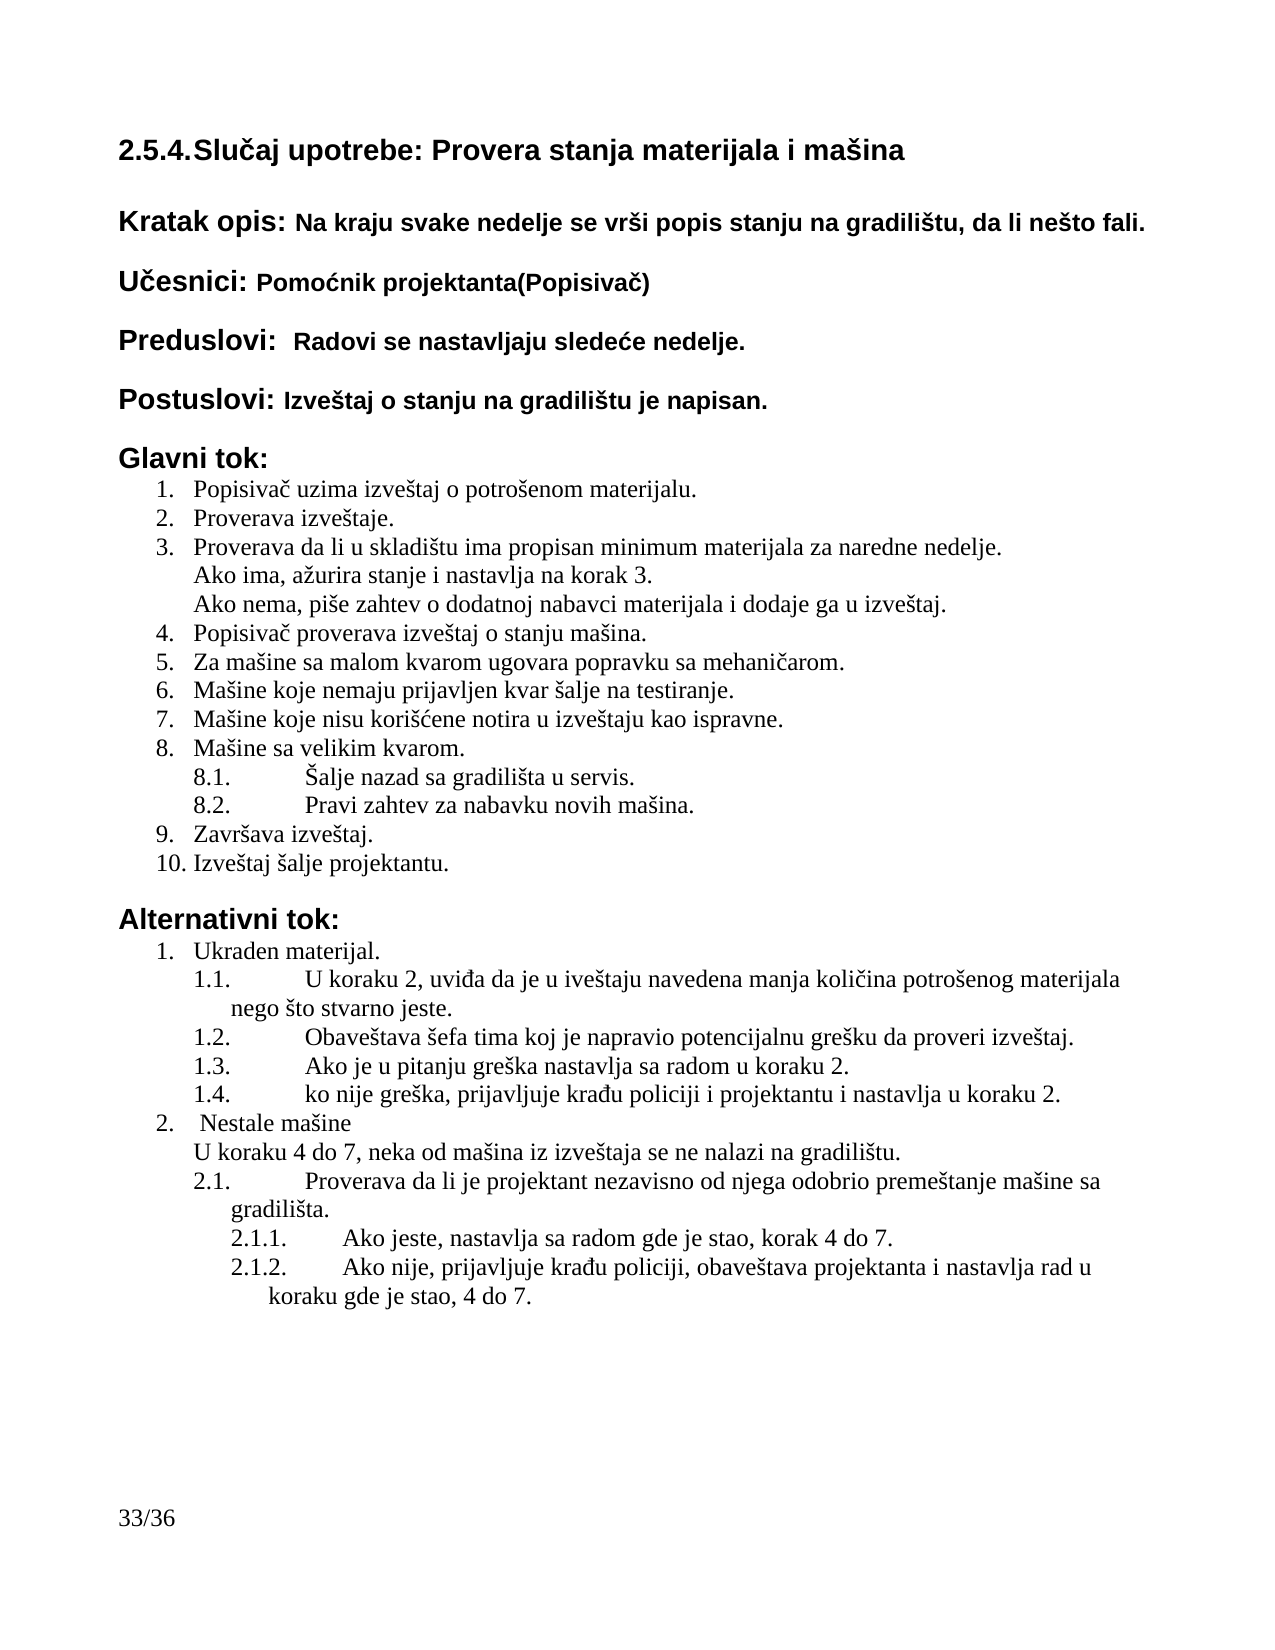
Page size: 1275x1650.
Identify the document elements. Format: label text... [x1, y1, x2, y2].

list Mašine koje nemaju prijavljen kvar šalje na testiranje. [156, 676, 1157, 704]
subtitle Slučaj upotrebe: Provera stanja materijala i mašina [118, 133, 1157, 166]
list Pravi zahtev za nabavku novih mašina. [193, 791, 1157, 819]
list U koraku 2, uviđa da je u iveštaju navedena manja količina potrošenog materijala nego što stvarno jeste. [193, 964, 1157, 1022]
list Popisivač proverava izveštaj o stanju mašina. [156, 618, 1157, 647]
list Mašine sa velikim kvarom. [156, 733, 1157, 762]
list Ako ima, ažurira stanje i nastavlja na korak 3. [156, 561, 1157, 589]
subtitle Preduslovi: Radovi se nastavljaju sledeće nedelje. [118, 323, 1157, 356]
list Ukraden materijal. [156, 936, 1157, 964]
list Popisivač uzima izveštaj o potrošenom materijalu. [156, 474, 1157, 503]
list Ako nije, prijavljuje krađu policiji, obaveštava projektanta i nastavlja rad u koraku gde je stao, 4 do 7. [231, 1252, 1157, 1309]
list Ako jeste, nastavlja sa radom gde je stao, korak 4 do 7. [231, 1223, 1157, 1252]
subtitle Kratak opis: Na kraju svake nedelje se vrši popis stanju na gradilištu, da li nešto fali. [118, 204, 1157, 238]
list Obaveštava šefa tima koj je napravio potencijalnu grešku da proveri izveštaj. [193, 1022, 1157, 1051]
list Mašine koje nisu korišćene notira u izveštaju kao ispravne. [156, 704, 1157, 733]
list Proverava da li je projektant nezavisno od njega odobrio premeštanje mašine sa gradilišta. [193, 1166, 1157, 1223]
list ko nije greška, prijavljuje krađu policiji i projektantu i nastavlja u koraku 2. [193, 1079, 1157, 1108]
list Za mašine sa malom kvarom ugovara popravku sa mehaničarom. [156, 647, 1157, 676]
list Izveštaj šalje projektantu. [156, 848, 1157, 877]
list Proverava izveštaje. [156, 503, 1157, 532]
subtitle Glavni tok: [118, 441, 1157, 474]
list Šalje nazad sa gradilišta u servis. [193, 762, 1157, 791]
list Ako je u pitanju greška nastavlja sa radom u koraku 2. [193, 1051, 1157, 1079]
subtitle Postuslovi: Izveštaj o stanju na gradilištu je napisan. [118, 382, 1157, 415]
subtitle Alternativni tok: [118, 902, 1157, 936]
list Proverava da li u skladištu ima propisan minimum materijala za naredne nedelje. [156, 532, 1157, 561]
list U koraku 4 do 7, neka od mašina iz izveštaja se ne nalazi na gradilištu. [156, 1137, 1157, 1166]
subtitle Učesnici: Pomoćnik projektanta(Popisivač) [118, 263, 1157, 297]
list Nestale mašine [156, 1108, 1157, 1137]
list Ako nema, piše zahtev o dodatnoj nabavci materijala i dodaje ga u izveštaj. [156, 589, 1157, 618]
list Završava izveštaj. [156, 819, 1157, 848]
